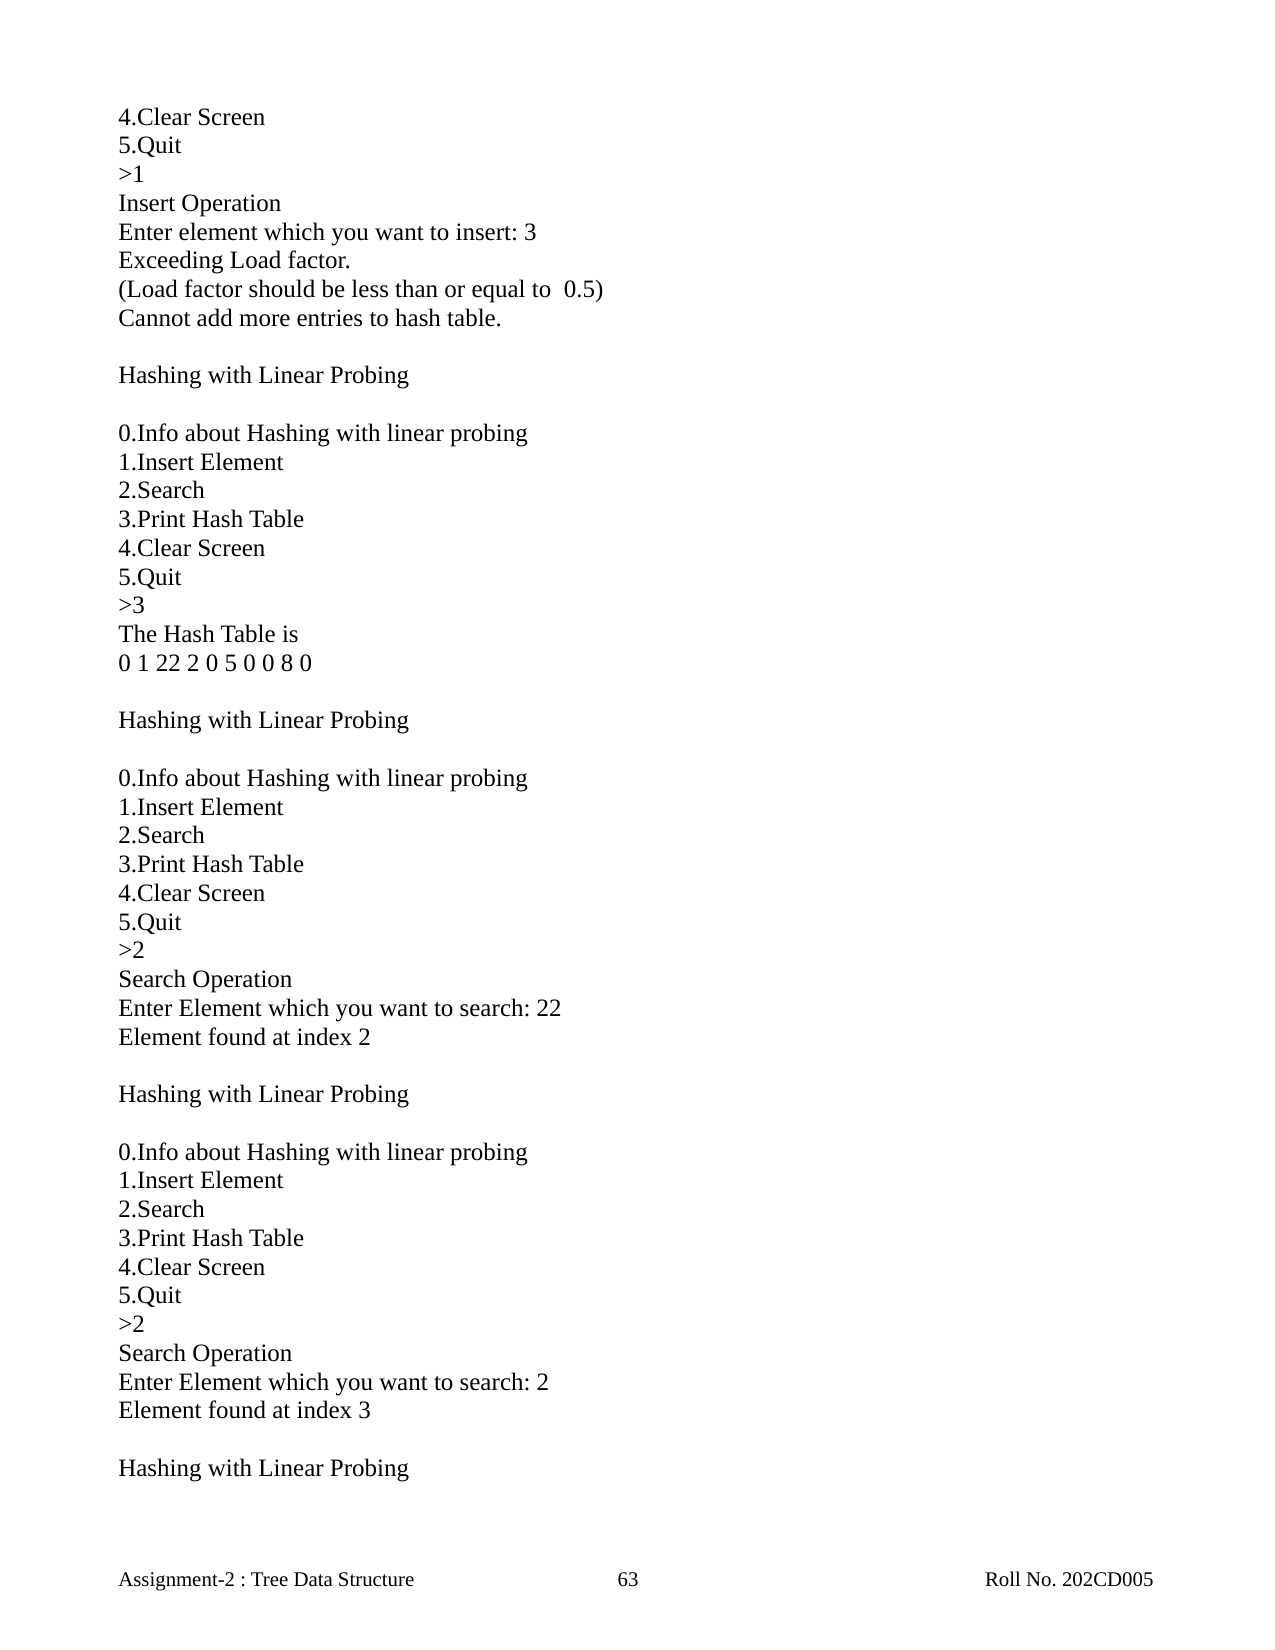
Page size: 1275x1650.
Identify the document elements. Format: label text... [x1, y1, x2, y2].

text >3 [118, 590, 1157, 619]
text 3.Print Hash Table [118, 1223, 1157, 1252]
text Insert Operation [118, 188, 1157, 217]
text 0.Info about Hashing with linear probing [118, 418, 1157, 447]
text 0.Info about Hashing with linear probing [118, 763, 1157, 792]
text 2.Search [118, 820, 1157, 849]
text Element found at index 3 [118, 1395, 1157, 1424]
text 5.Quit [118, 907, 1157, 935]
text 3.Print Hash Table [118, 849, 1157, 878]
text Enter Element which you want to search: 22 [118, 993, 1157, 1022]
text Hashing with Linear Probing [118, 1453, 1157, 1482]
text 1.Insert Element [118, 792, 1157, 820]
text 3.Print Hash Table [118, 504, 1157, 533]
text 0 1 22 2 0 5 0 0 8 0 [118, 648, 1157, 677]
text Enter element which you want to insert: 3 [118, 217, 1157, 245]
text 5.Quit [118, 562, 1157, 590]
text Enter Element which you want to search: 2 [118, 1367, 1157, 1395]
text Hashing with Linear Probing [118, 1079, 1157, 1108]
text 4.Clear Screen [118, 1252, 1157, 1280]
text (Load factor should be less than or equal to 0.5) [118, 274, 1157, 303]
text Cannot add more entries to hash table. [118, 303, 1157, 332]
text >2 [118, 935, 1157, 964]
text >2 [118, 1309, 1157, 1338]
text 4.Clear Screen [118, 878, 1157, 907]
text Exceeding Load factor. [118, 245, 1157, 274]
text 4.Clear Screen [118, 533, 1157, 562]
text 5.Quit [118, 130, 1157, 159]
text 2.Search [118, 1194, 1157, 1223]
text Hashing with Linear Probing [118, 360, 1157, 389]
text 1.Insert Element [118, 447, 1157, 475]
text Search Operation [118, 964, 1157, 993]
text Search Operation [118, 1338, 1157, 1367]
text 0.Info about Hashing with linear probing [118, 1137, 1157, 1165]
text 5.Quit [118, 1280, 1157, 1309]
text Hashing with Linear Probing [118, 705, 1157, 734]
text The Hash Table is [118, 619, 1157, 648]
text 4.Clear Screen [118, 102, 1157, 130]
text Element found at index 2 [118, 1022, 1157, 1050]
text >1 [118, 159, 1157, 188]
text 1.Insert Element [118, 1165, 1157, 1194]
text 2.Search [118, 475, 1157, 504]
